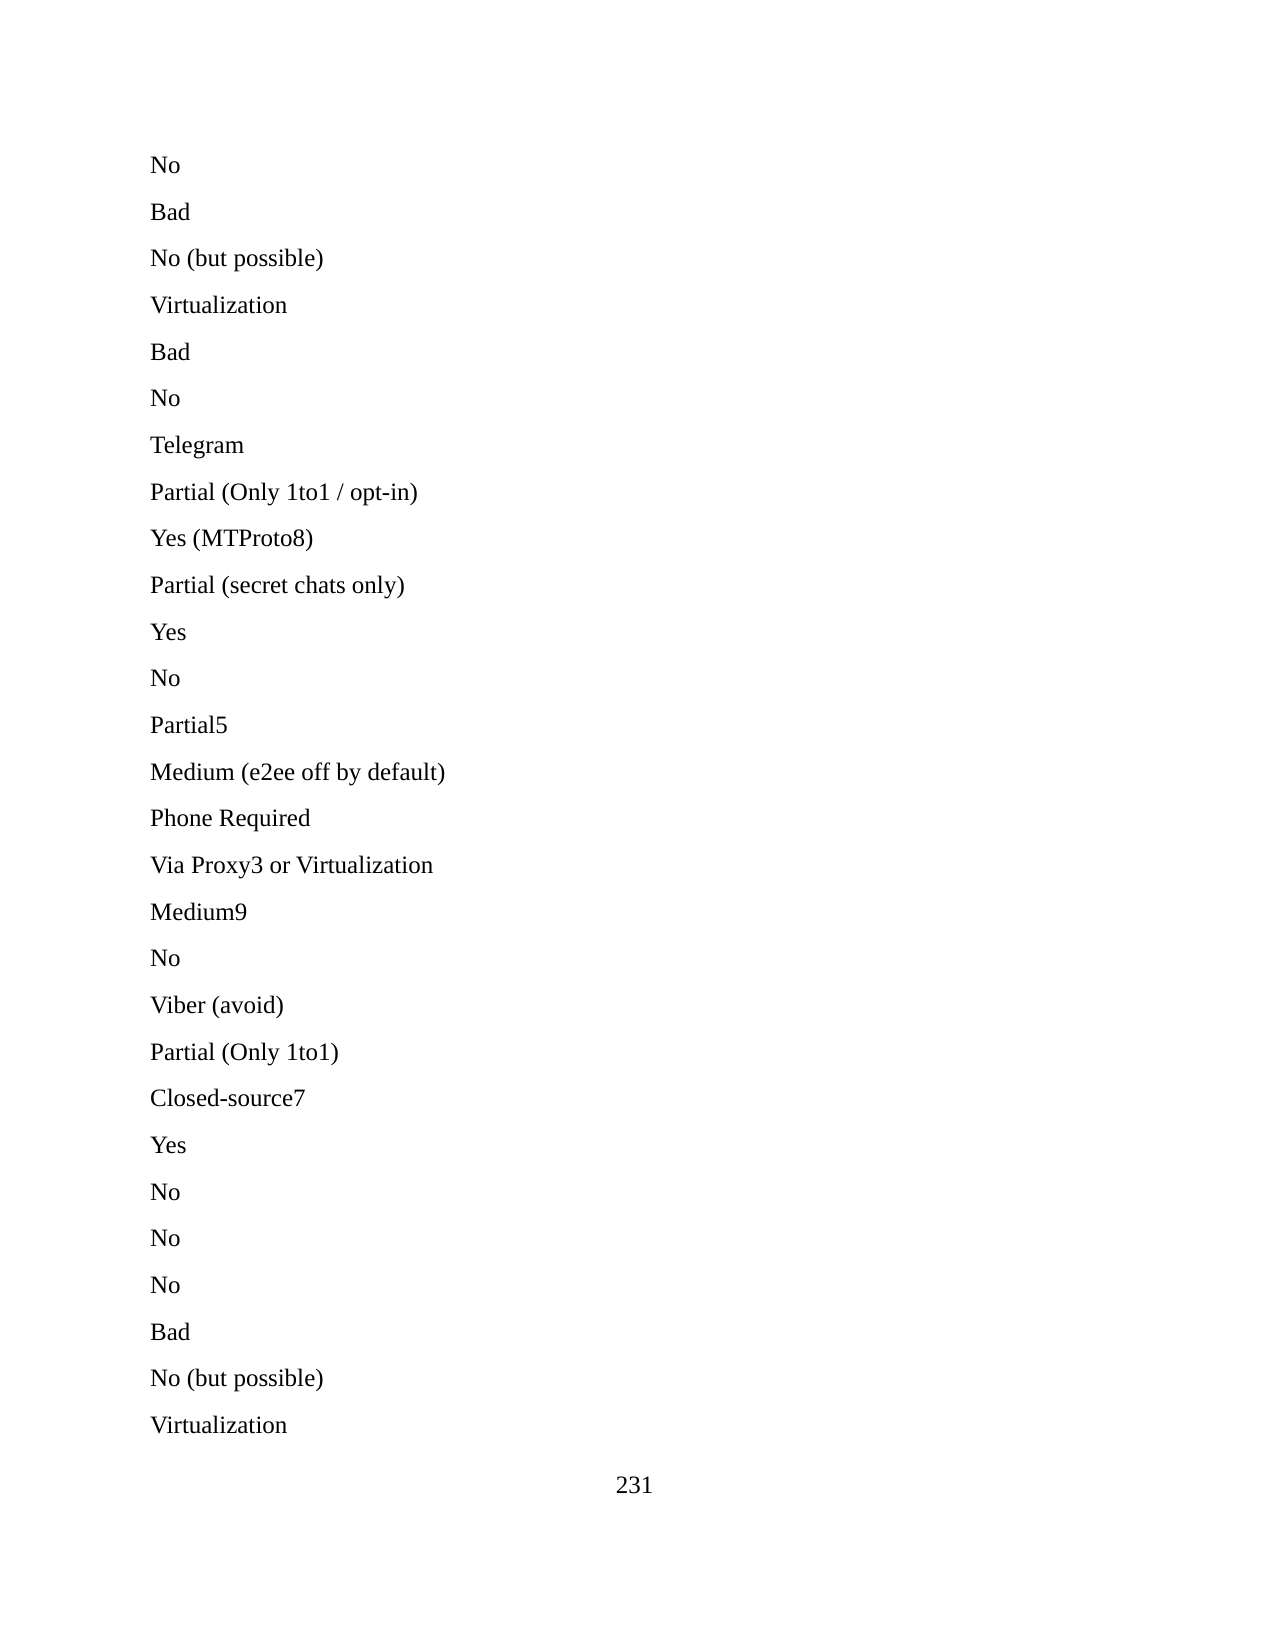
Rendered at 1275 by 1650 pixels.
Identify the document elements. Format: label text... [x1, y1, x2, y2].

text Closed-source7 [150, 1083, 1125, 1112]
text Telegram [150, 430, 1125, 459]
text Bad [150, 337, 1125, 365]
text Yes [150, 617, 1125, 645]
text No [150, 1270, 1125, 1299]
text Phone Required [150, 803, 1125, 832]
text Bad [150, 197, 1125, 225]
text Viber (avoid) [150, 990, 1125, 1019]
text Partial5 [150, 710, 1125, 739]
text No (but possible) [150, 1363, 1125, 1392]
text No (but possible) [150, 243, 1125, 272]
text No [150, 1177, 1125, 1205]
text Virtualization [150, 290, 1125, 319]
text No [150, 943, 1125, 972]
text No [150, 150, 1125, 179]
text Yes (MTProto8) [150, 523, 1125, 552]
text Medium (e2ee off by default) [150, 757, 1125, 785]
text Medium9 [150, 897, 1125, 925]
text Bad [150, 1317, 1125, 1345]
text No [150, 383, 1125, 412]
text No [150, 663, 1125, 692]
text Partial (Only 1to1 / opt-in) [150, 477, 1125, 505]
text Yes [150, 1130, 1125, 1159]
text Partial (secret chats only) [150, 570, 1125, 599]
text No [150, 1223, 1125, 1252]
text Partial (Only 1to1) [150, 1037, 1125, 1065]
text Via Proxy3 or Virtualization [150, 850, 1125, 879]
text Virtualization [150, 1410, 1125, 1439]
